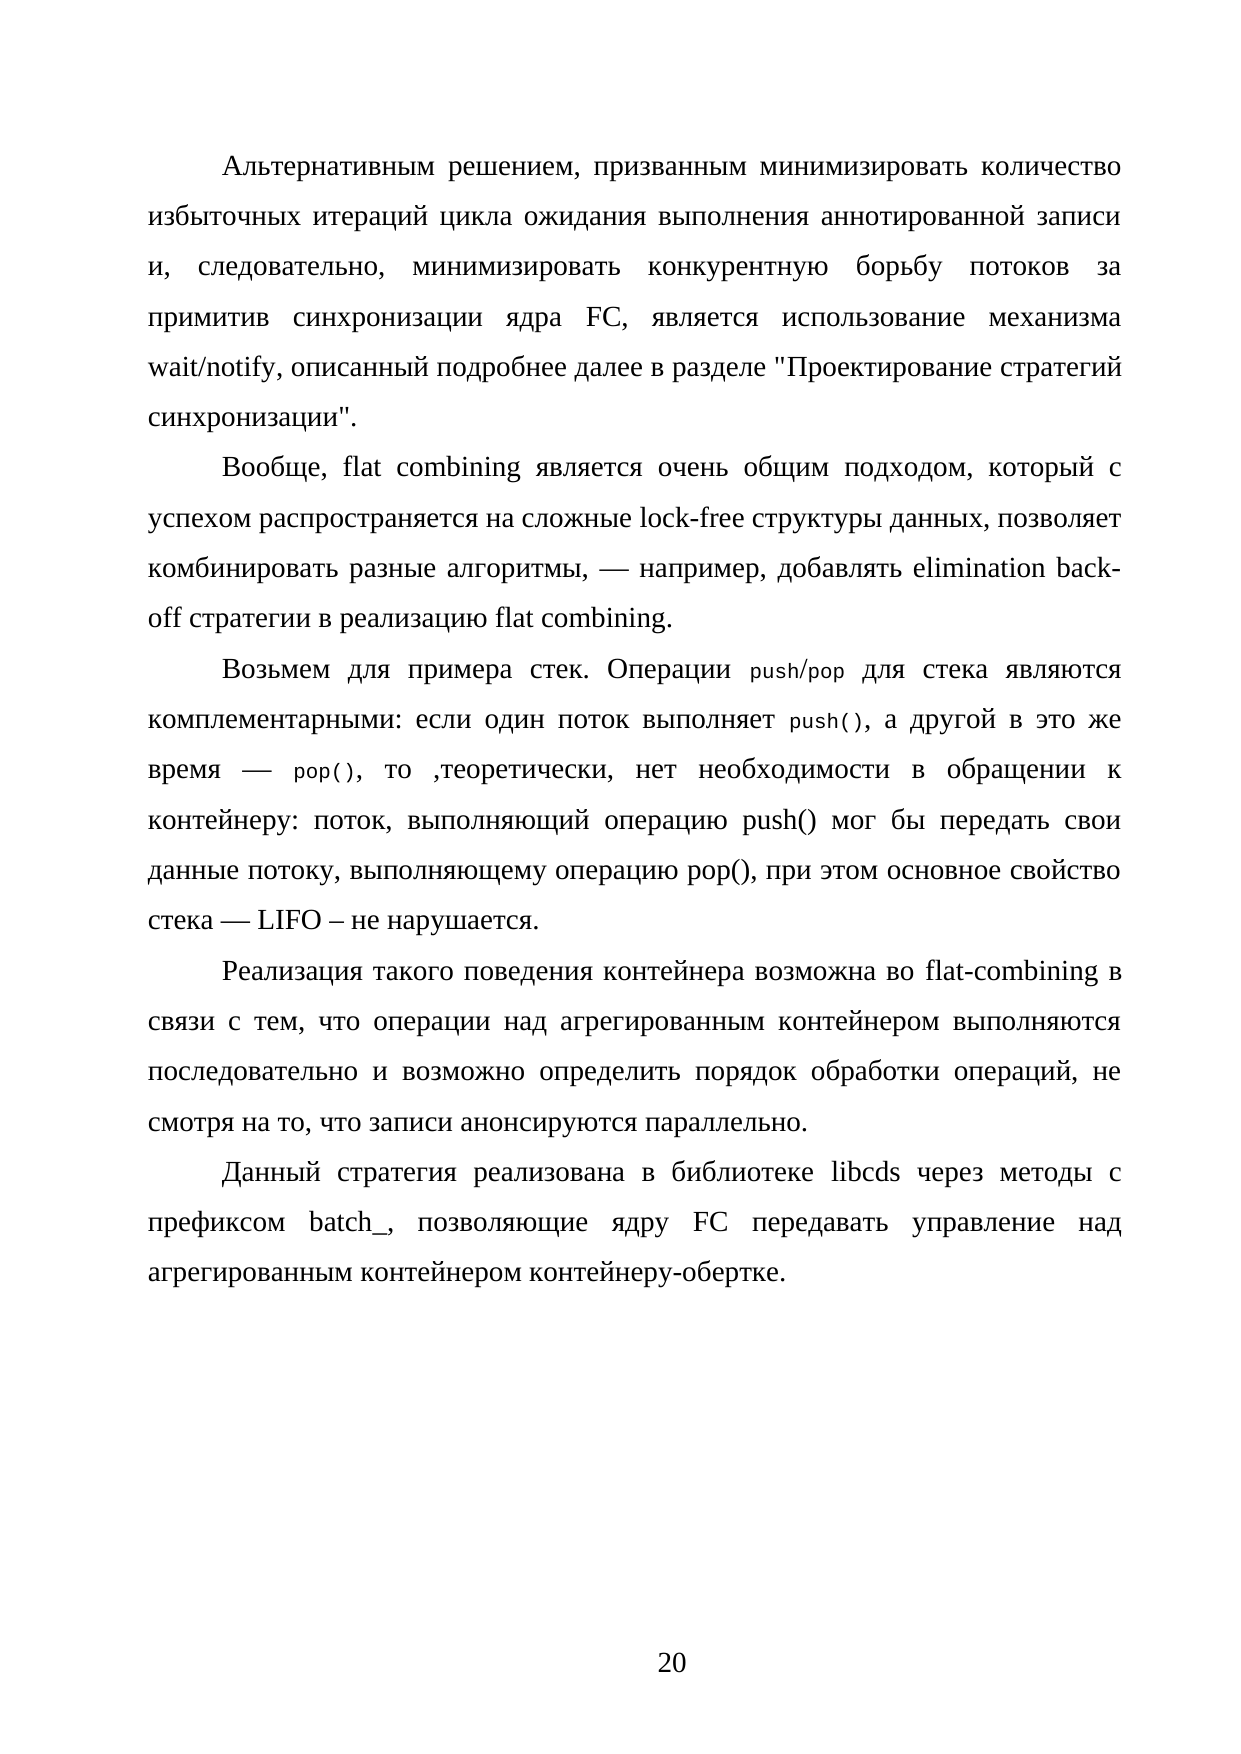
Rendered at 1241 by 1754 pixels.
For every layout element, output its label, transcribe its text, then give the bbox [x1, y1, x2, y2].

text Альтернативным решением, призванным минимизировать количество избыточных итераций цикла ожидания выполнения аннотированной записи и, следовательно, минимизировать конкурентную борьбу потоков за примитив синхронизации ядра FC, является использование механизма wait/notify, описанный подробнее далее в разделе "Проектирование стратегий синхронизации". [148, 148, 1122, 433]
text Реализация такого поведения контейнера возможна во flat-combining в связи с тем, что операции над агрегированным контейнером выполняются последовательно и возможно определить порядок обработки операций, не смотря на то, что записи анонсируются параллельно. [148, 953, 1122, 1137]
text Возьмем для примера стек. Операции push/pop для стека являются комплементарными: если один поток выполняет push(), а другой в это же время — pop(), то ,теоретически, нет необходимости в обращении к контейнеру: поток, выполняющий операцию push() мог бы передать свои данные потоку, выполняющему операцию pop(), при этом основное свойство стека — LIFO – не нарушается. [148, 651, 1122, 936]
text Вообще, flat combining является очень общим подходом, который с успехом распространяется на сложные lock-free структуры данных, позволяет комбинировать разные алгоритмы, — например, добавлять elimination back-off стратегии в реализацию flat combining. [148, 449, 1122, 634]
text Данный стратегия реализована в библиотеке libcds через методы с префиксом batch_, позволяющие ядру FC передавать управление над агрегированным контейнером контейнеру-обертке. [148, 1154, 1122, 1288]
